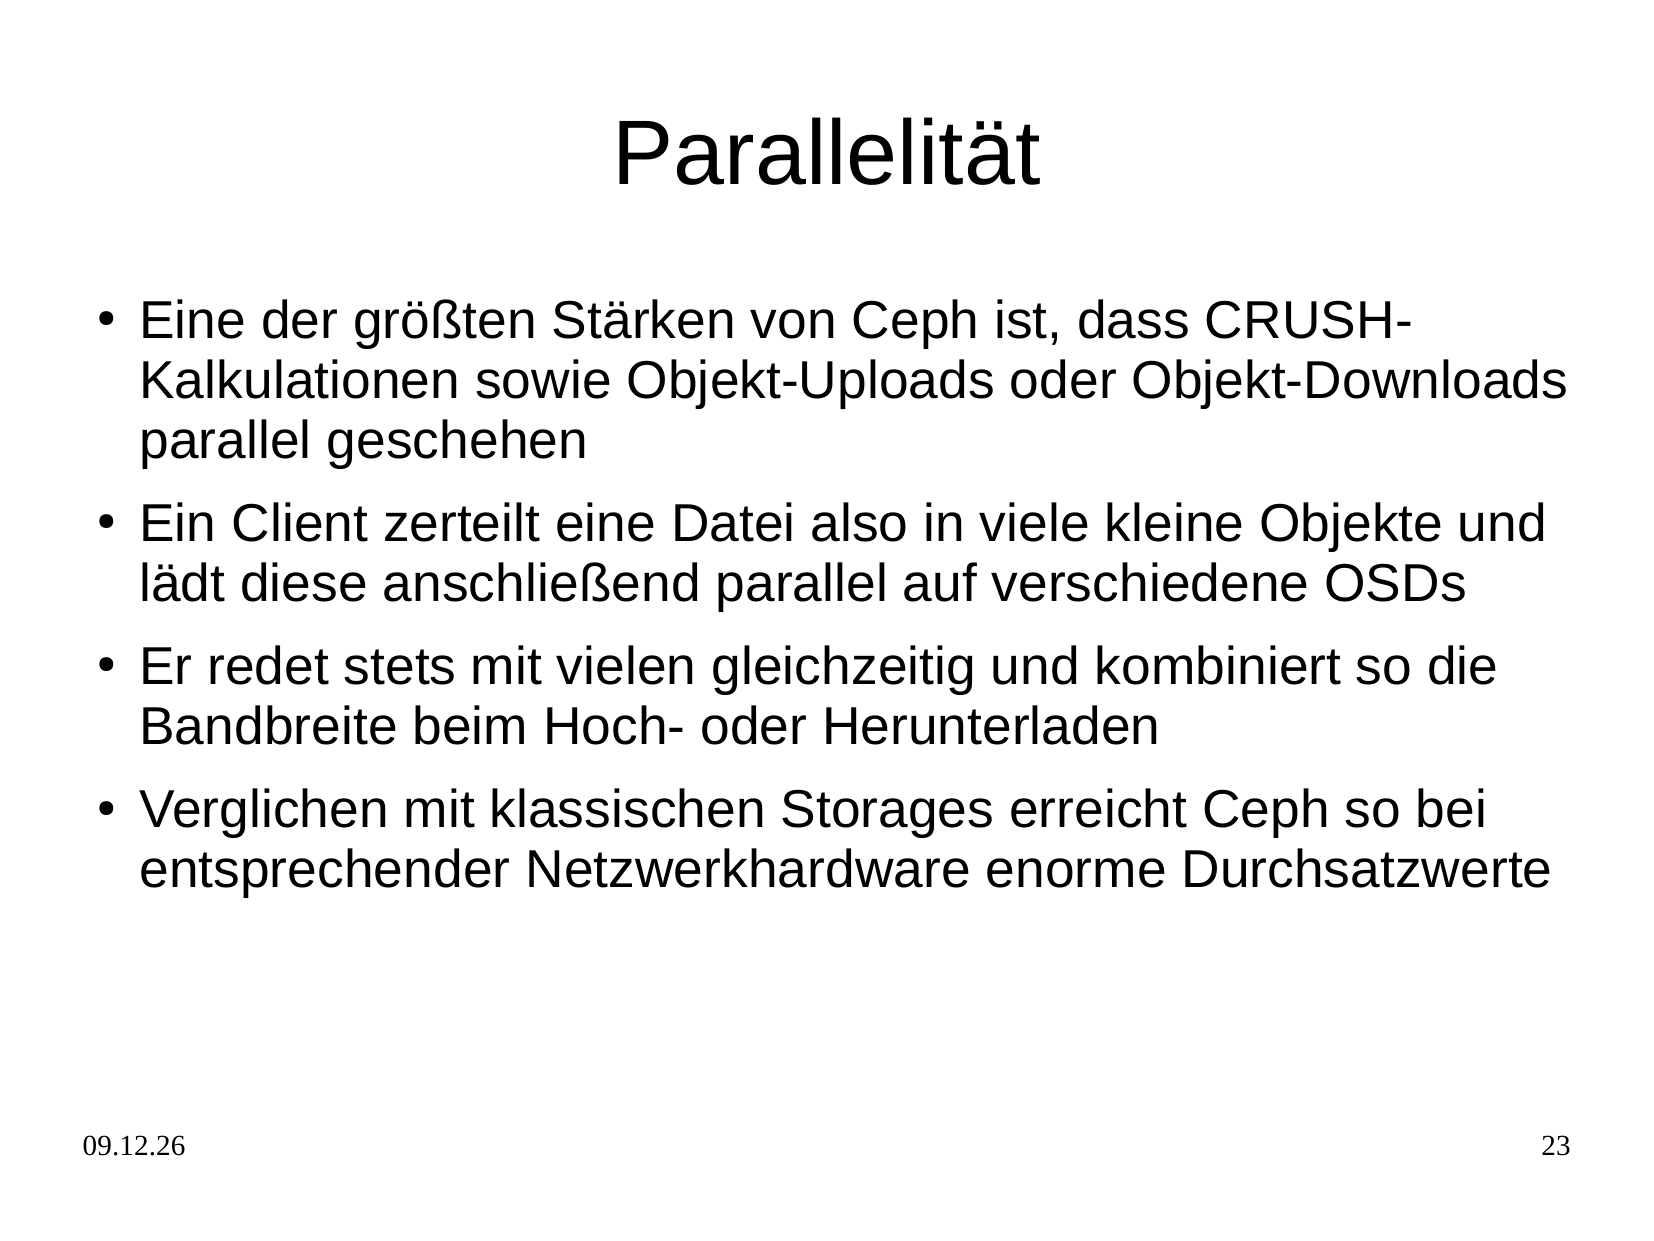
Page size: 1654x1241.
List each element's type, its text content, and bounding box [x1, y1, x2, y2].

title Parallelität [82, 49, 1571, 257]
list Eine der größten Stärken von Ceph ist, dass CRUSH-Kalkulationen sowie Objekt-Uploads oder Objekt-Downloads parallel geschehen Ein Client zerteilt eine Datei also in viele kleine Objekte und lädt diese anschließend parallel auf verschiedene OSDs Er redet stets mit vielen gleichzeitig und kombiniert so die Bandbreite beim Hoch- oder Herunterladen Verglichen mit klassischen Storages erreicht Ceph so bei entsprechender Netzwerkhardware enorme Durchsatzwerte [82, 290, 1571, 1010]
